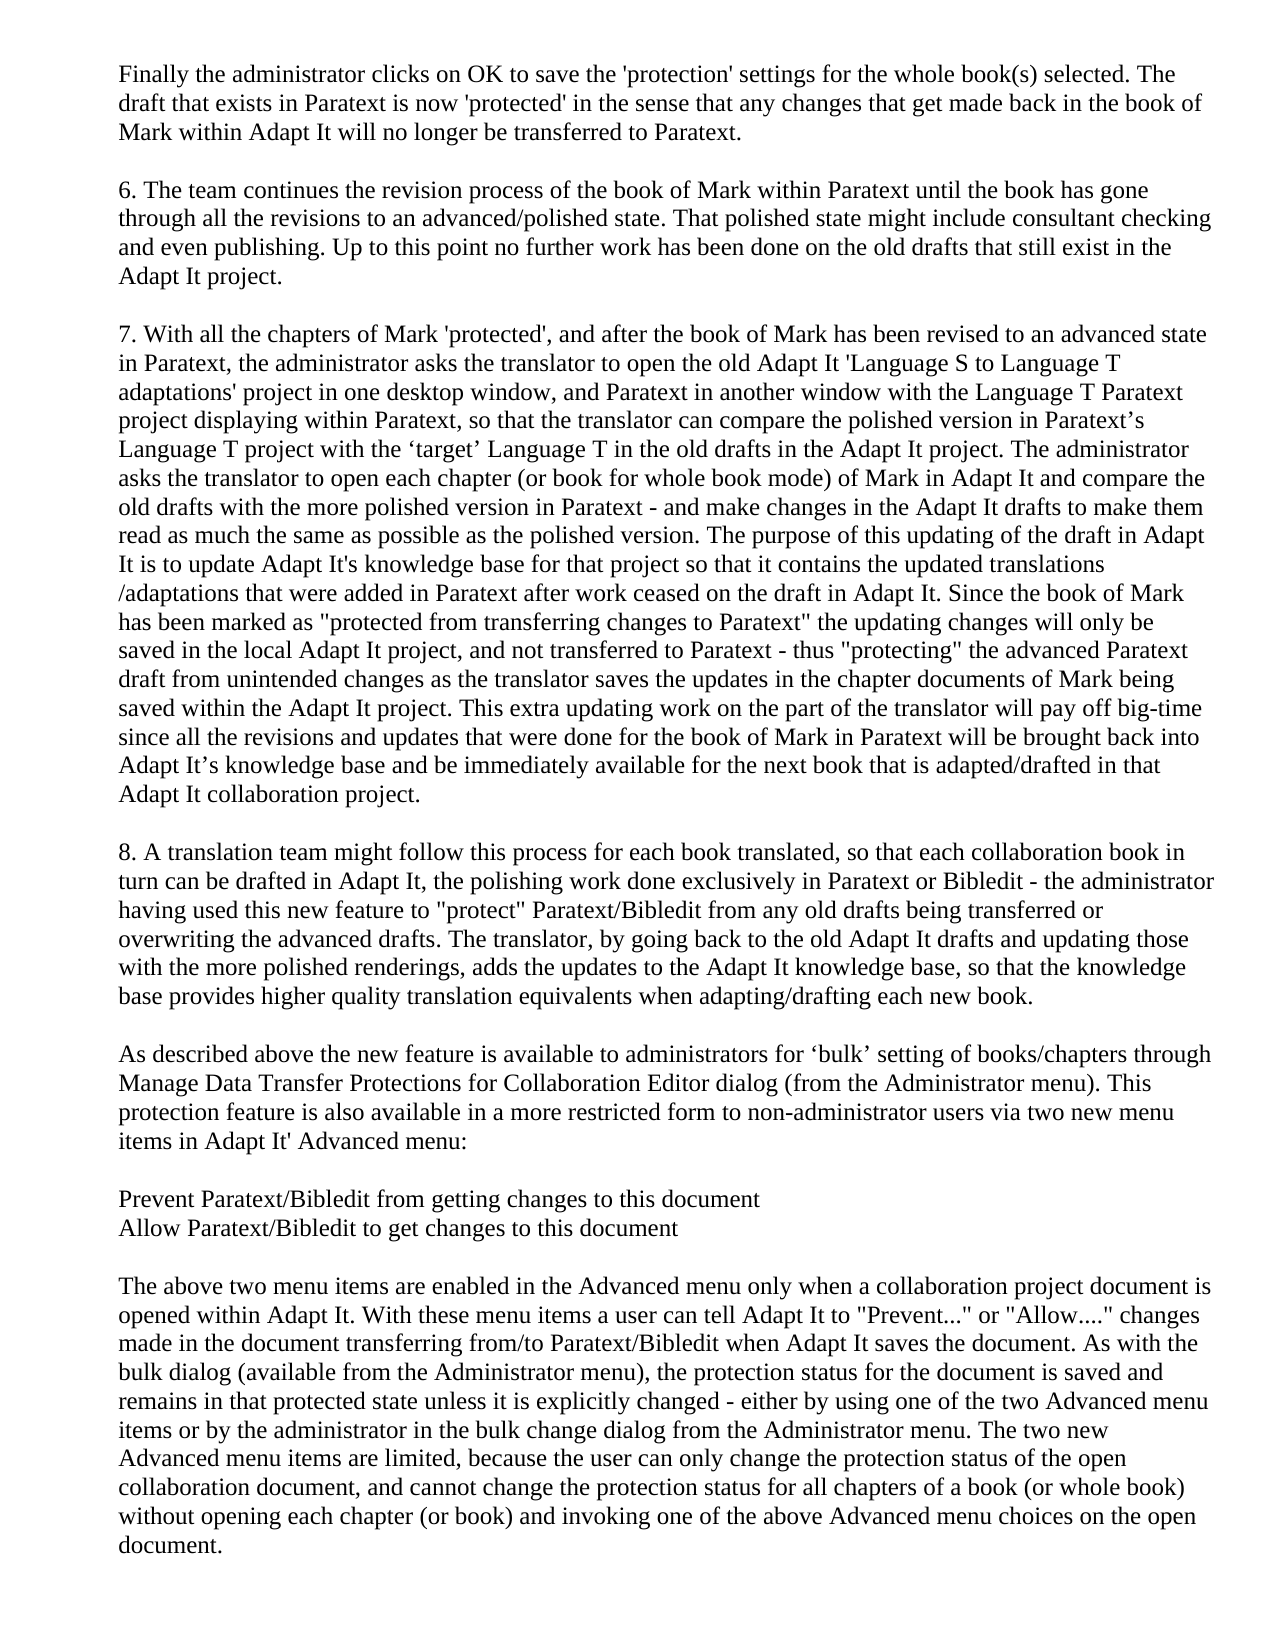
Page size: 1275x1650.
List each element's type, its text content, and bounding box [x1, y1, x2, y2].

text 6. The team continues the revision process of the book of Mark within Paratext until the book has gone through all the revisions to an advanced/polished state. That polished state might include consultant checking and even publishing. Up to this point no further work has been done on the old drafts that still exist in the Adapt It project. [118, 175, 1216, 290]
text As described above the new feature is available to administrators for ‘bulk’ setting of books/chapters through Manage Data Transfer Protections for Collaboration Editor dialog (from the Administrator menu). This protection feature is also available in a more restricted form to non-administrator users via two new menu items in Adapt It' Advanced menu: [118, 1039, 1216, 1154]
text 7. With all the chapters of Mark 'protected', and after the book of Mark has been revised to an advanced state in Paratext, the administrator asks the translator to open the old Adapt It 'Language S to Language T adaptations' project in one desktop window, and Paratext in another window with the Language T Paratext project displaying within Paratext, so that the translator can compare the polished version in Paratext’s Language T project with the ‘target’ Language T in the old drafts in the Adapt It project. The administrator asks the translator to open each chapter (or book for whole book mode) of Mark in Adapt It and compare the old drafts with the more polished version in Paratext - and make changes in the Adapt It drafts to make them read as much the same as possible as the polished version. The purpose of this updating of the draft in Adapt It is to update Adapt It's knowledge base for that project so that it contains the updated translations /adaptations that were added in Paratext after work ceased on the draft in Adapt It. Since the book of Mark has been marked as "protected from transferring changes to Paratext" the updating changes will only be saved in the local Adapt It project, and not transferred to Paratext - thus "protecting" the advanced Paratext draft from unintended changes as the translator saves the updates in the chapter documents of Mark being saved within the Adapt It project. This extra updating work on the part of the translator will pay off big-time since all the revisions and updates that were done for the book of Mark in Paratext will be brought back into Adapt It’s knowledge base and be immediately available for the next book that is adapted/drafted in that Adapt It collaboration project. [118, 319, 1216, 808]
text Prevent Paratext/Bibledit from getting changes to this document Allow Paratext/Bibledit to get changes to this document [118, 1184, 1216, 1241]
text Finally the administrator clicks on OK to save the 'protection' settings for the whole book(s) selected. The draft that exists in Paratext is now 'protected' in the sense that any changes that get made back in the book of Mark within Adapt It will no longer be transferred to Paratext. [118, 59, 1216, 145]
text 8. A translation team might follow this process for each book translated, so that each collaboration book in turn can be drafted in Adapt It, the polishing work done exclusively in Paratext or Bibledit - the administrator having used this new feature to "protect" Paratext/Bibledit from any old drafts being transferred or overwriting the advanced drafts. The translator, by going back to the old Adapt It drafts and updating those with the more polished renderings, adds the updates to the Adapt It knowledge base, so that the knowledge base provides higher quality translation equivalents when adapting/drafting each new book. [118, 837, 1216, 1010]
text The above two menu items are enabled in the Advanced menu only when a collaboration project document is opened within Adapt It. With these menu items a user can tell Adapt It to "Prevent..." or "Allow...." changes made in the document transferring from/to Paratext/Bibledit when Adapt It saves the document. As with the bulk dialog (available from the Administrator menu), the protection status for the document is saved and remains in that protected state unless it is explicitly changed - either by using one of the two Advanced menu items or by the administrator in the bulk change dialog from the Administrator menu. The two new Advanced menu items are limited, because the user can only change the protection status of the open collaboration document, and cannot change the protection status for all chapters of a book (or whole book) without opening each chapter (or book) and invoking one of the above Advanced menu choices on the open document. [118, 1271, 1216, 1558]
